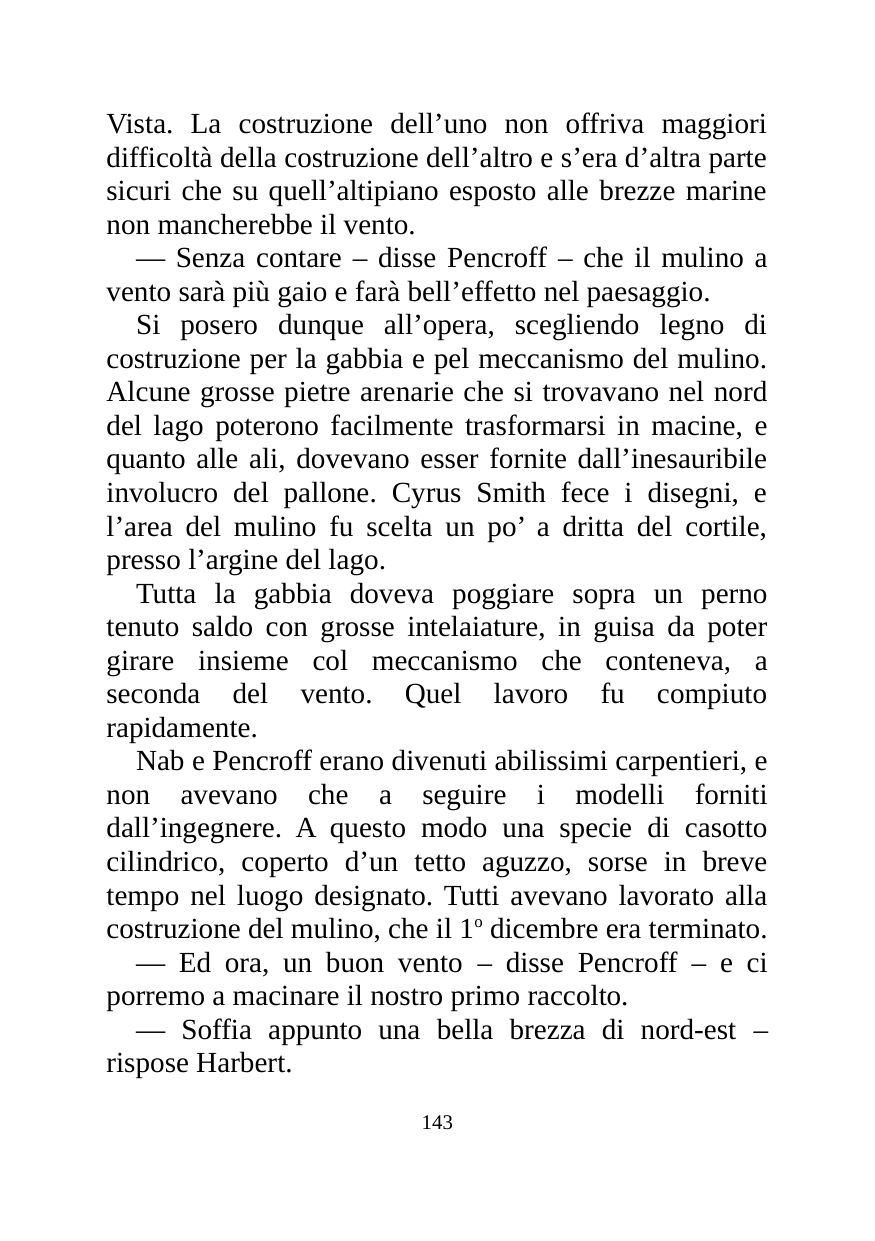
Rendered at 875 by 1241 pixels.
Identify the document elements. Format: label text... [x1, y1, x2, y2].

text Nab e Pencroff erano divenuti abilissimi carpentieri, e non avevano che a seguire i modelli forniti dall’ingegnere. A questo modo una specie di casotto cilindrico, coperto d’un tetto aguzzo, sorse in breve tempo nel luogo designato. Tutti avevano lavorato alla costruzione del mulino, che il 1o dicembre era terminato. [106, 743, 768, 945]
text Si posero dunque all’opera, scegliendo legno di costruzione per la gabbia e pel meccanismo del mulino. Alcune grosse pietre arenarie che si trovavano nel nord del lago poterono facilmente trasformarsi in macine, e quanto alle ali, dovevano esser fornite dall’inesauribile involucro del pallone. Cyrus Smith fece i disegni, e l’area del mulino fu scelta un po’ a dritta del cortile, presso l’argine del lago. [106, 307, 768, 576]
text — Ed ora, un buon vento – disse Pencroff – e ci porremo a macinare il nostro primo raccolto. [106, 945, 768, 1012]
text Tutta la gabbia doveva poggiare sopra un perno tenuto saldo con grosse intelaiature, in guisa da poter girare insieme col meccanismo che conteneva, a seconda del vento. Quel lavoro fu compiuto rapidamente. [106, 576, 768, 743]
text — Senza contare – disse Pencroff – che il mulino a vento sarà più gaio e farà bell’effetto nel paesaggio. [106, 240, 768, 307]
text Vista. La costruzione dell’uno non offriva maggiori difficoltà della costruzione dell’altro e s’era d’altra parte sicuri che su quell’altipiano esposto alle brezze marine non mancherebbe il vento. [106, 106, 768, 240]
text — Soffia appunto una bella brezza di nord-est – rispose Harbert. [106, 1012, 768, 1079]
